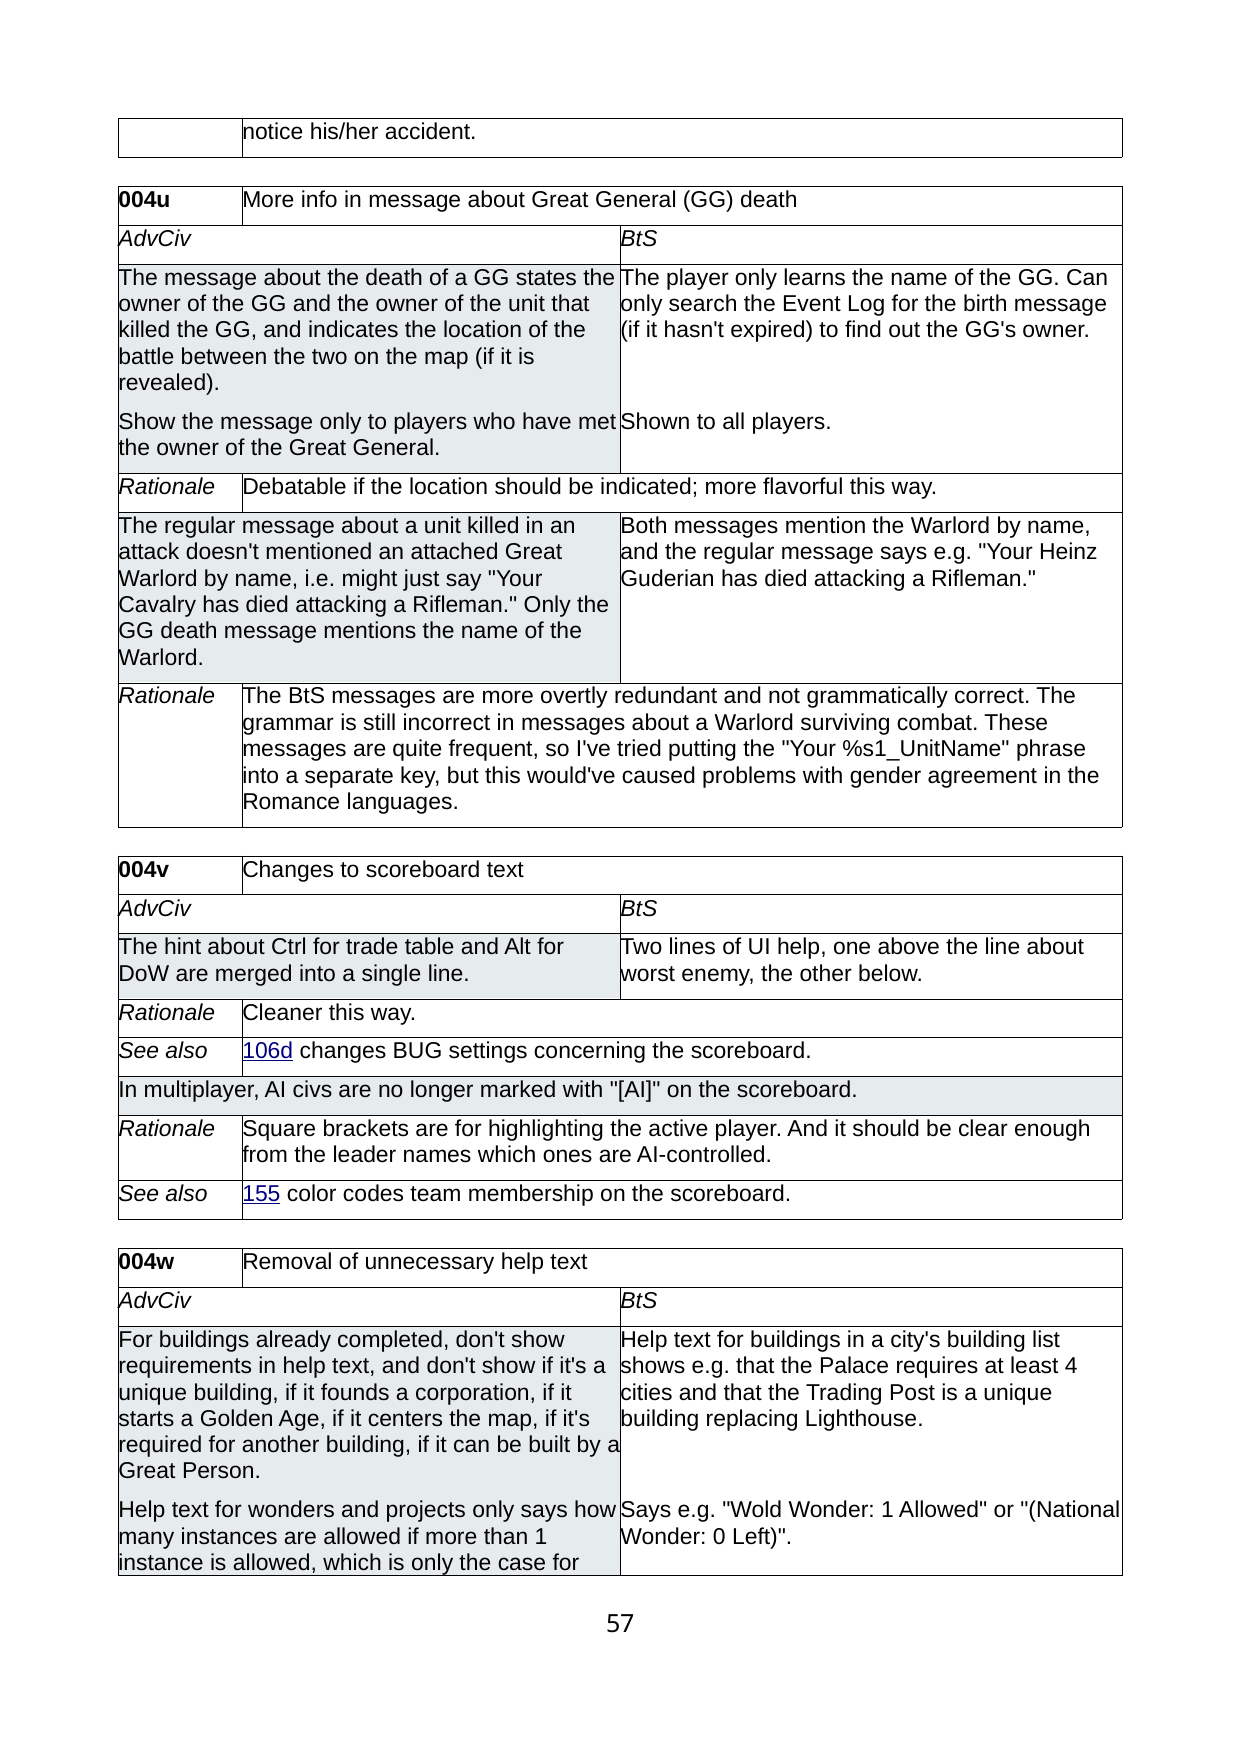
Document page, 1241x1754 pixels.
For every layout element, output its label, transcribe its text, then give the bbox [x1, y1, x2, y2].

table_cell 106d changes BUG settings concerning the scoreboard. [243, 1038, 1122, 1076]
table_cell Two lines of UI help, one above the line about worst enemy, the other below. [621, 934, 1122, 998]
table_cell Rationale [119, 1000, 242, 1037]
table_cell BtS [621, 1288, 1122, 1326]
table_cell The message about the death of a GG states the owner of the GG and the owner of the unit that killed the GG, and indicates the location of the battle between the two on the map (if it is revealed). Show the message only to players who have met the owner of the Great General. [119, 265, 620, 473]
table_cell AdvCiv [119, 895, 620, 933]
table_header 004v [119, 857, 242, 894]
table_cell The player only learns the name of the GG. Can only search the Event Log for the birth message (if it hasn't expired) to find out the GG's owner. Shown to all players. [621, 265, 1122, 473]
table_header Changes to scoreboard text [243, 857, 1122, 894]
table_cell Debatable if the location should be indicated; more flavorful this way. [243, 474, 1122, 512]
table_cell The hint about Ctrl for trade table and Alt for DoW are merged into a single line. [119, 934, 620, 998]
table_cell In multiplayer, AI civs are no longer marked with "[AI]" on the scoreboard. [119, 1077, 1122, 1115]
table_cell The regular message about a unit killed in an attack doesn't mentioned an attached Great Warlord by name, i.e. might just say "Your Cavalry has died attacking a Rifleman." Only the GG death message mentions the name of the Warlord. [119, 513, 620, 682]
table_cell For buildings already completed, don't show requirements in help text, and don't show if it's a unique building, if it founds a corporation, if it starts a Golden Age, if it centers the map, if it's required for another building, if it can be built by a Great Person. Help text for wonders and projects only says how many instances are allowed if more than 1 instance is allowed, which is only the case for [119, 1327, 620, 1575]
table_cell See also [119, 1038, 242, 1076]
table_cell The BtS messages are more overtly redundant and not grammatically correct. The grammar is still incorrect in messages about a Warlord surviving combat. These messages are quite frequent, so I've tried putting the "Your %s1_UnitName" phrase into a separate key, but this would've caused problems with gender agreement in the Romance languages. [243, 684, 1122, 827]
table_header Removal of unnecessary help text [243, 1249, 1122, 1287]
table_cell Rationale [119, 474, 242, 512]
table_header More info in message about Great General (GG) death [243, 187, 1122, 225]
table_cell Both messages mention the Warlord by name, and the regular message says e.g. "Your Heinz Guderian has died attacking a Rifleman." [621, 513, 1122, 682]
table_cell Square brackets are for highlighting the active player. And it should be clear enough from the leader names which ones are AI-controlled. [243, 1116, 1122, 1180]
table_cell Help text for buildings in a city's building list shows e.g. that the Palace requires at least 4 cities and that the Trading Post is a unique building replacing Lighthouse. Says e.g. "Wold Wonder: 1 Allowed" or "(National Wonder: 0 Left)". [621, 1327, 1122, 1575]
table_cell See also [119, 1181, 242, 1219]
table_cell Cleaner this way. [243, 1000, 1122, 1037]
table_cell AdvCiv [119, 1288, 620, 1326]
table_cell BtS [621, 895, 1122, 933]
table_header 004u [119, 187, 242, 225]
table_cell Rationale [119, 684, 242, 827]
table_header 004w [119, 1249, 242, 1287]
table_cell 155 color codes team membership on the scoreboard. [243, 1181, 1122, 1219]
table_cell notice his/her accident. [243, 119, 1122, 157]
table_cell Rationale [119, 1116, 242, 1180]
table_cell BtS [621, 226, 1122, 263]
table_cell AdvCiv [119, 226, 620, 263]
table_cell [119, 119, 242, 157]
